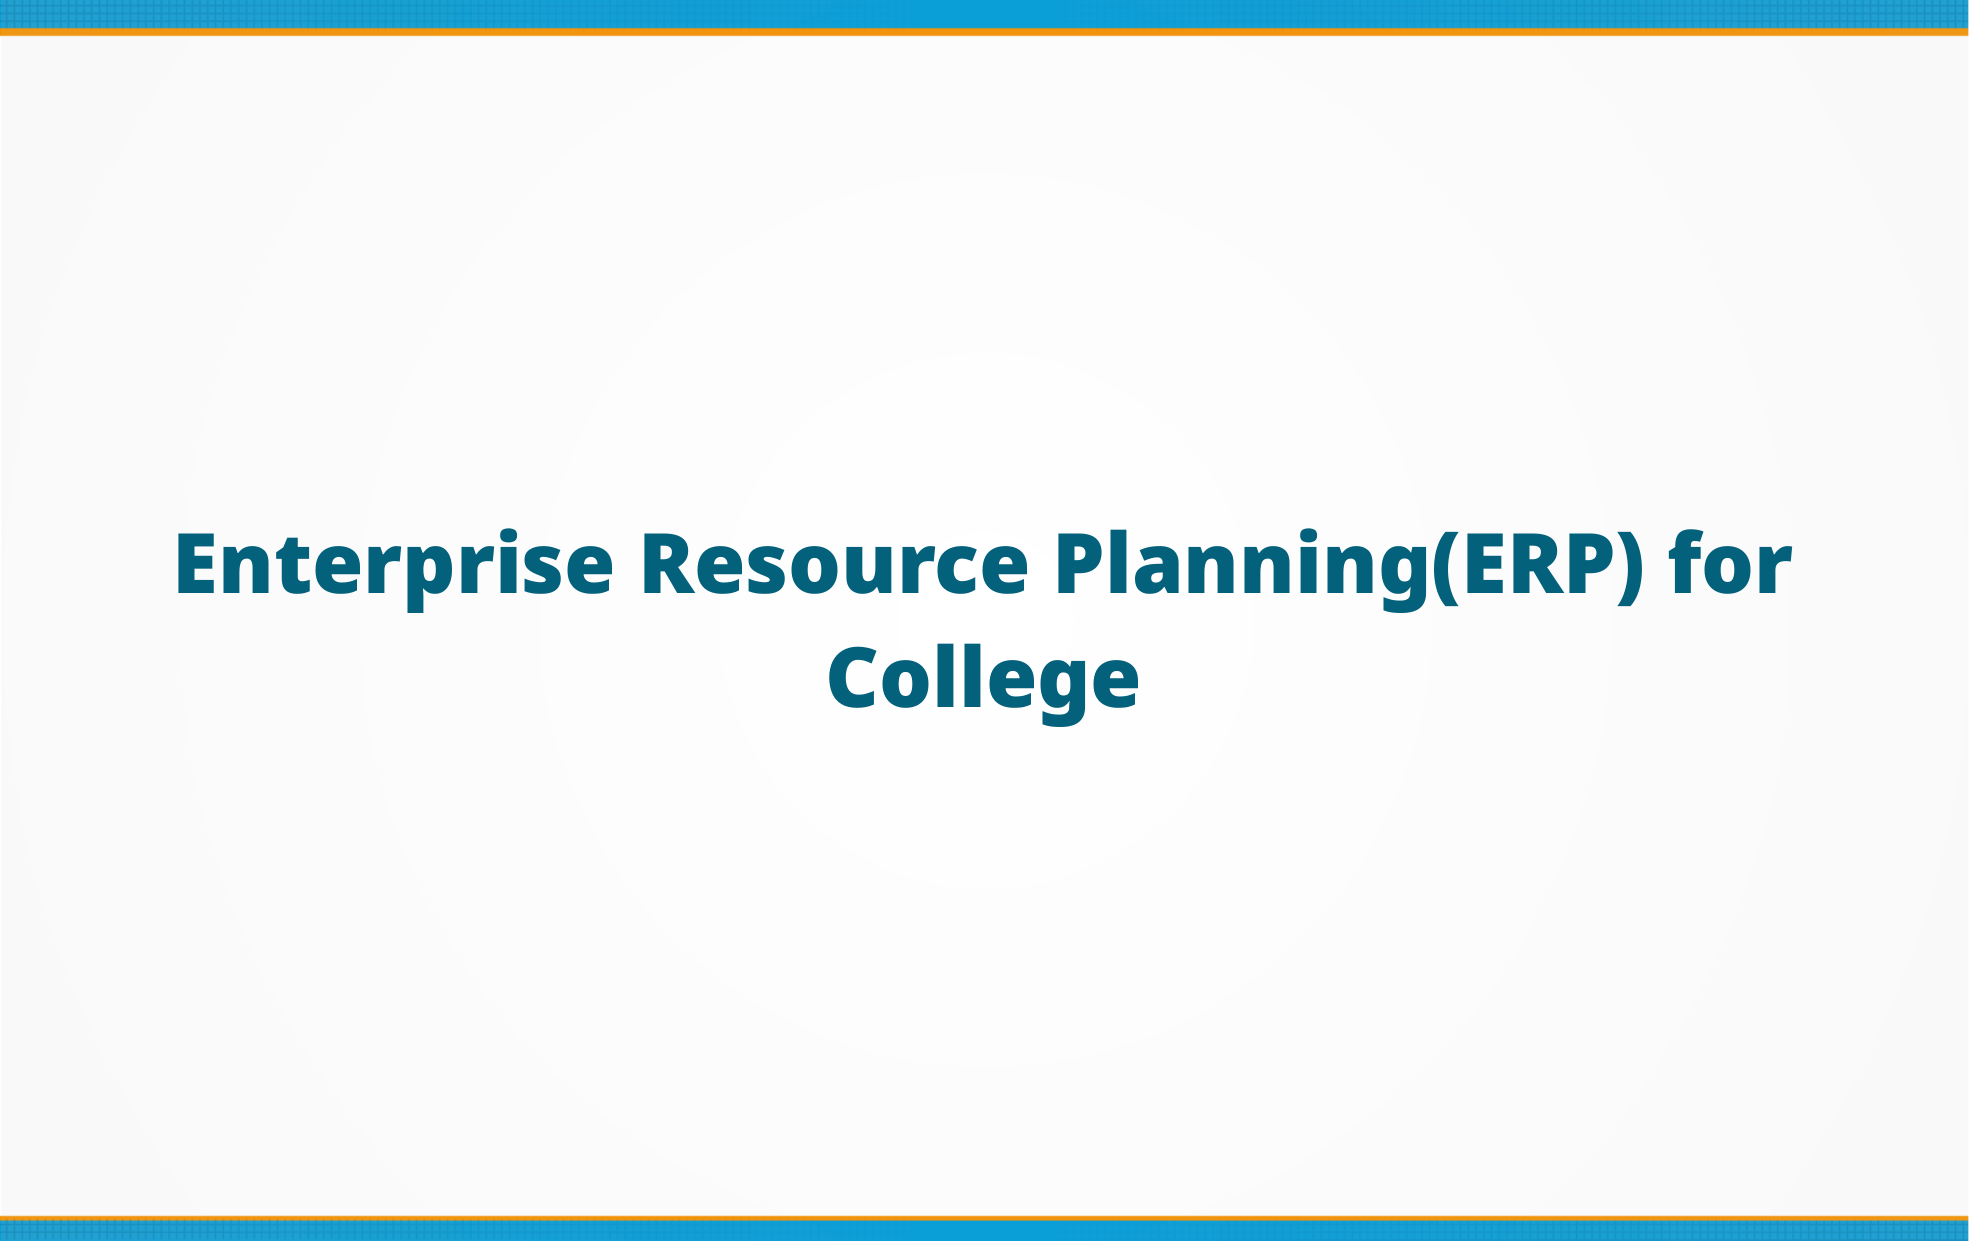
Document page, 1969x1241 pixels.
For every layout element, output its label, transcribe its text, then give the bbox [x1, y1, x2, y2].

picture [0, 0, 1969, 1241]
subtitle Enterprise Resource Planning(ERP) for College [98, 138, 1870, 1098]
